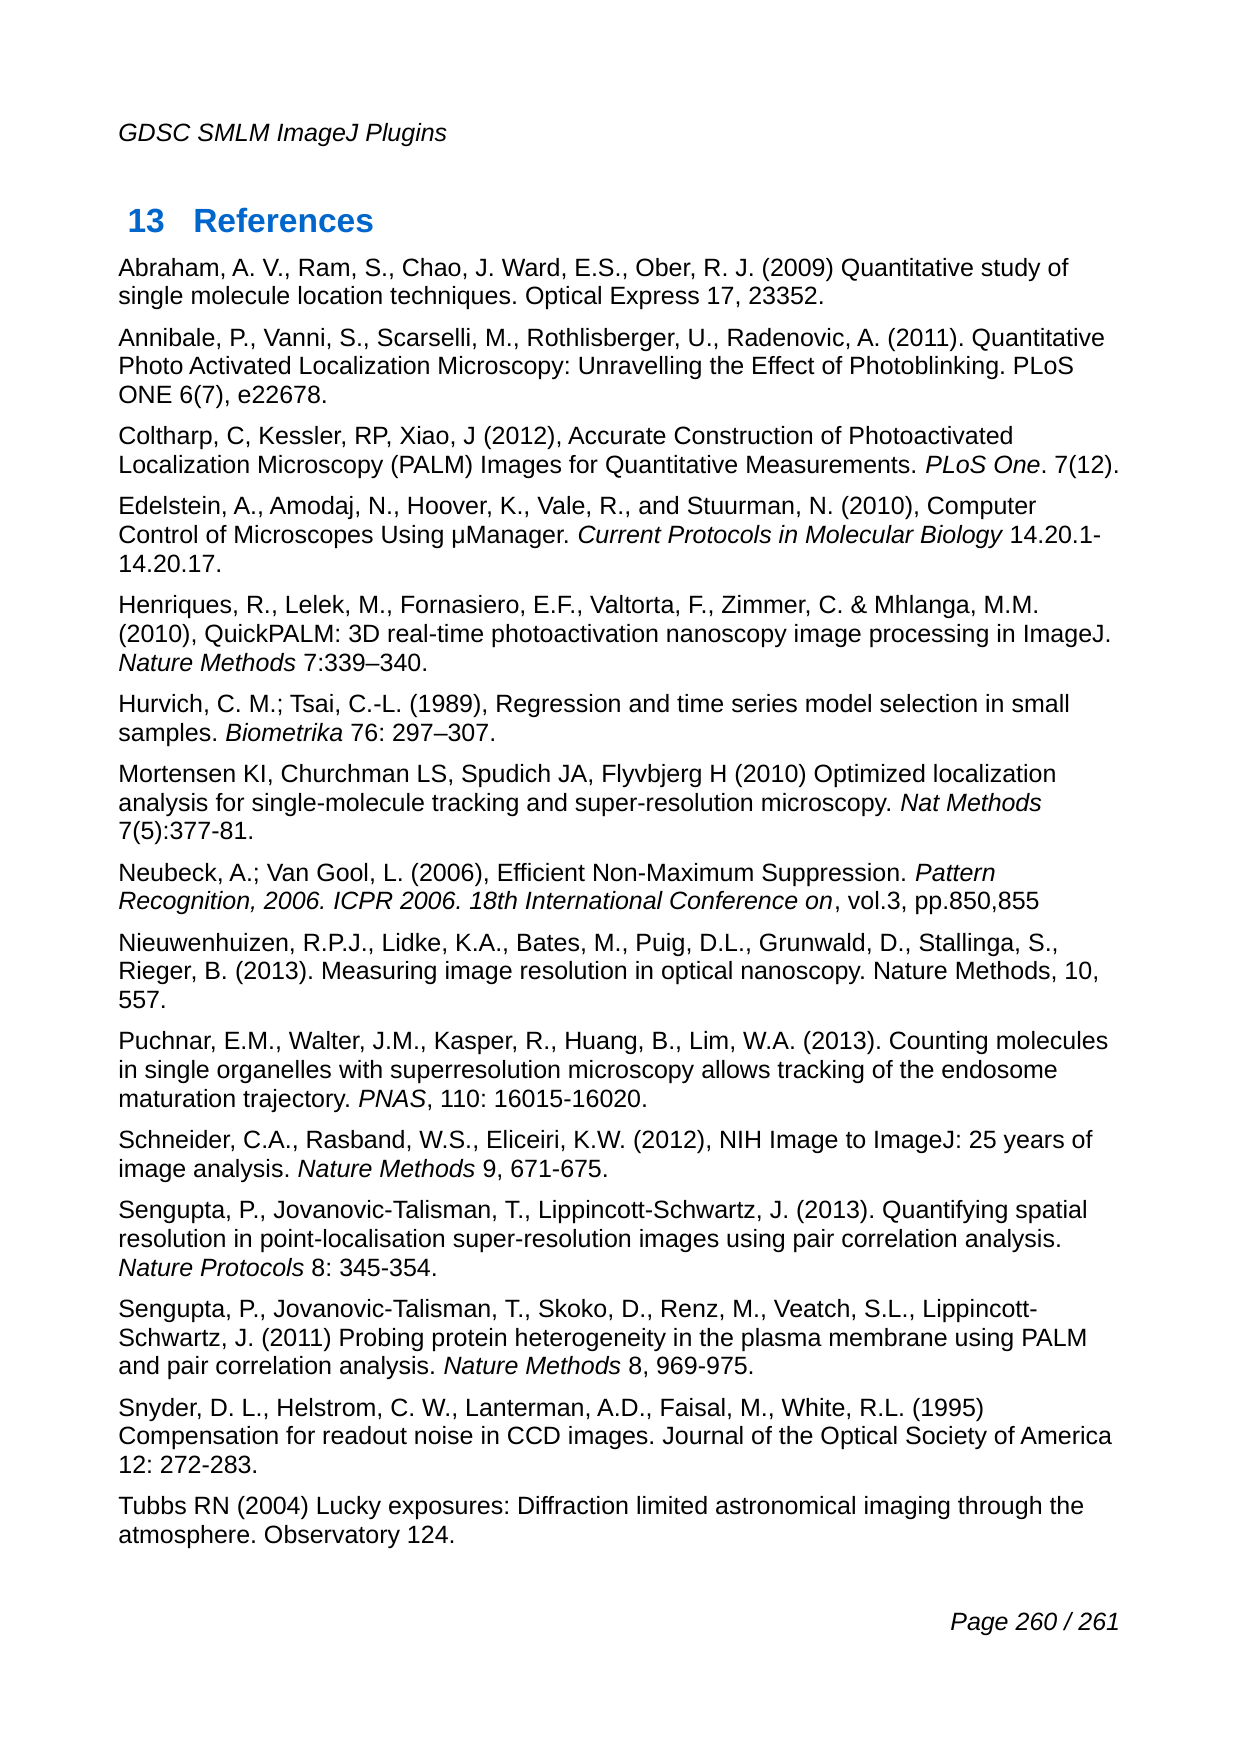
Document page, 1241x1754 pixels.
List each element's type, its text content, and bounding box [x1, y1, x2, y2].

text Coltharp, C, Kessler, RP, Xiao, J (2012), Accurate Construction of Photoactivated Localization Microscopy (PALM) Images for Quantitative Measurements. PLoS One. 7(12). [118, 421, 1122, 479]
text Annibale, P., Vanni, S., Scarselli, M., Rothlisberger, U., Radenovic, A. (2011). Quantitative Photo Activated Localization Microscopy: Unravelling the Effect of Photoblinking. PLoS ONE 6(7), e22678. [118, 322, 1122, 409]
text Tubbs RN (2004) Lucky exposures: Diffraction limited astronomical imaging through the atmosphere. Observatory 124. [118, 1491, 1122, 1549]
text Edelstein, A., Amodaj, N., Hoover, K., Vale, R., and Stuurman, N. (2010), Computer Control of Microscopes Using μManager. Current Protocols in Molecular Biology 14.20.1-14.20.17. [118, 491, 1122, 577]
text Schneider, C.A., Rasband, W.S., Eliceiri, K.W. (2012), NIH Image to ImageJ: 25 years of image analysis. Nature Methods 9, 671-675. [118, 1125, 1122, 1182]
text Snyder, D. L., Helstrom, C. W., Lanterman, A.D., Faisal, M., White, R.L. (1995) Compensation for readout noise in CCD images. Journal of the Optical Society of America 12: 272-283. [118, 1392, 1122, 1479]
text Henriques, R., Lelek, M., Fornasiero, E.F., Valtorta, F., Zimmer, C. & Mhlanga, M.M. (2010), QuickPALM: 3D real-time photoactivation nanoscopy image processing in ImageJ. Nature Methods 7:339–340. [118, 590, 1122, 676]
text Nieuwenhuizen, R.P.J., Lidke, K.A., Bates, M., Puig, D.L., Grunwald, D., Stallinga, S., Rieger, B. (2013). Measuring image resolution in optical nanoscopy. Nature Methods, 10, 557. [118, 927, 1122, 1014]
text Sengupta, P., Jovanovic-Talisman, T., Lippincott-Schwartz, J. (2013). Quantifying spatial resolution in point-localisation super-resolution images using pair correlation analysis. Nature Protocols 8: 345-354. [118, 1195, 1122, 1281]
text Abraham, A. V., Ram, S., Chao, J. Ward, E.S., Ober, R. J. (2009) Quantitative study of single molecule location techniques. Optical Express 17, 23352. [118, 252, 1122, 310]
subtitle References [118, 201, 1122, 240]
text Sengupta, P., Jovanovic-Talisman, T., Skoko, D., Renz, M., Veatch, S.L., Lippincott-Schwartz, J. (2011) Probing protein heterogeneity in the plasma membrane using PALM and pair correlation analysis. Nature Methods 8, 969-975. [118, 1294, 1122, 1380]
text Puchnar, E.M., Walter, J.M., Kasper, R., Huang, B., Lim, W.A. (2013). Counting molecules in single organelles with superresolution microscopy allows tracking of the endosome maturation trajectory. PNAS, 110: 16015-16020. [118, 1026, 1122, 1112]
text Neubeck, A.; Van Gool, L. (2006), Efficient Non-Maximum Suppression. Pattern Recognition, 2006. ICPR 2006. 18th International Conference on, vol.3, pp.850,855 [118, 857, 1122, 915]
text Mortensen KI, Churchman LS, Spudich JA, Flyvbjerg H (2010) Optimized localization analysis for single-molecule tracking and super-resolution microscopy. Nat Methods 7(5):377-81. [118, 759, 1122, 845]
text Hurvich, C. M.; Tsai, C.-L. (1989), Regression and time series model selection in small samples. Biometrika 76: 297–307. [118, 689, 1122, 746]
